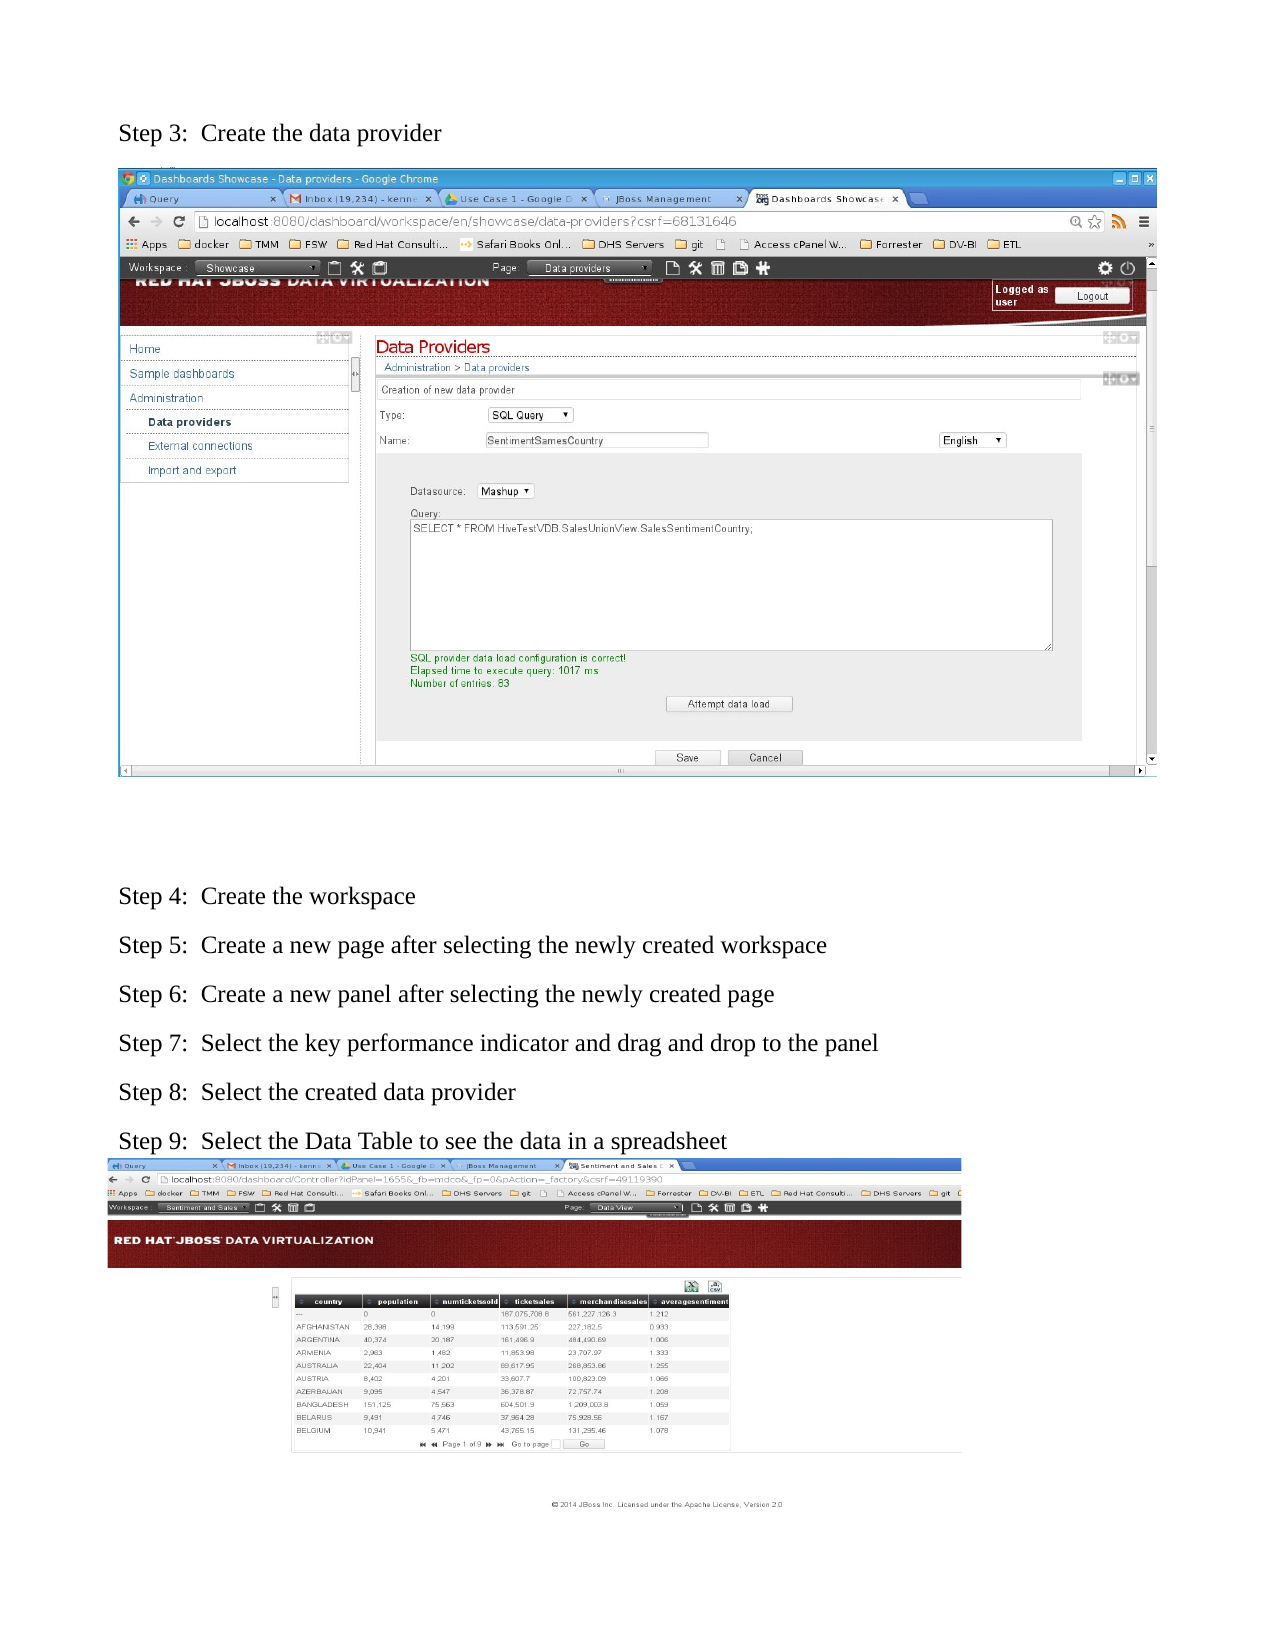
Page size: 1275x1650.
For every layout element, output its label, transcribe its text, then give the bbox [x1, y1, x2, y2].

picture [107, 1158, 962, 1549]
picture [118, 167, 1157, 777]
text Step 3: Create the data provider [118, 118, 1157, 147]
text Step 5: Create a new page after selecting the newly created workspace [118, 930, 1157, 959]
text Step 7: Select the key performance indicator and drag and drop to the panel [118, 1028, 1157, 1057]
text Step 4: Create the workspace [118, 881, 1157, 910]
text Step 9: Select the Data Table to see the data in a spreadsheet [118, 1126, 1157, 1155]
text Step 6: Create a new panel after selecting the newly created page [118, 979, 1157, 1008]
text Step 8: Select the created data provider [118, 1077, 1157, 1106]
